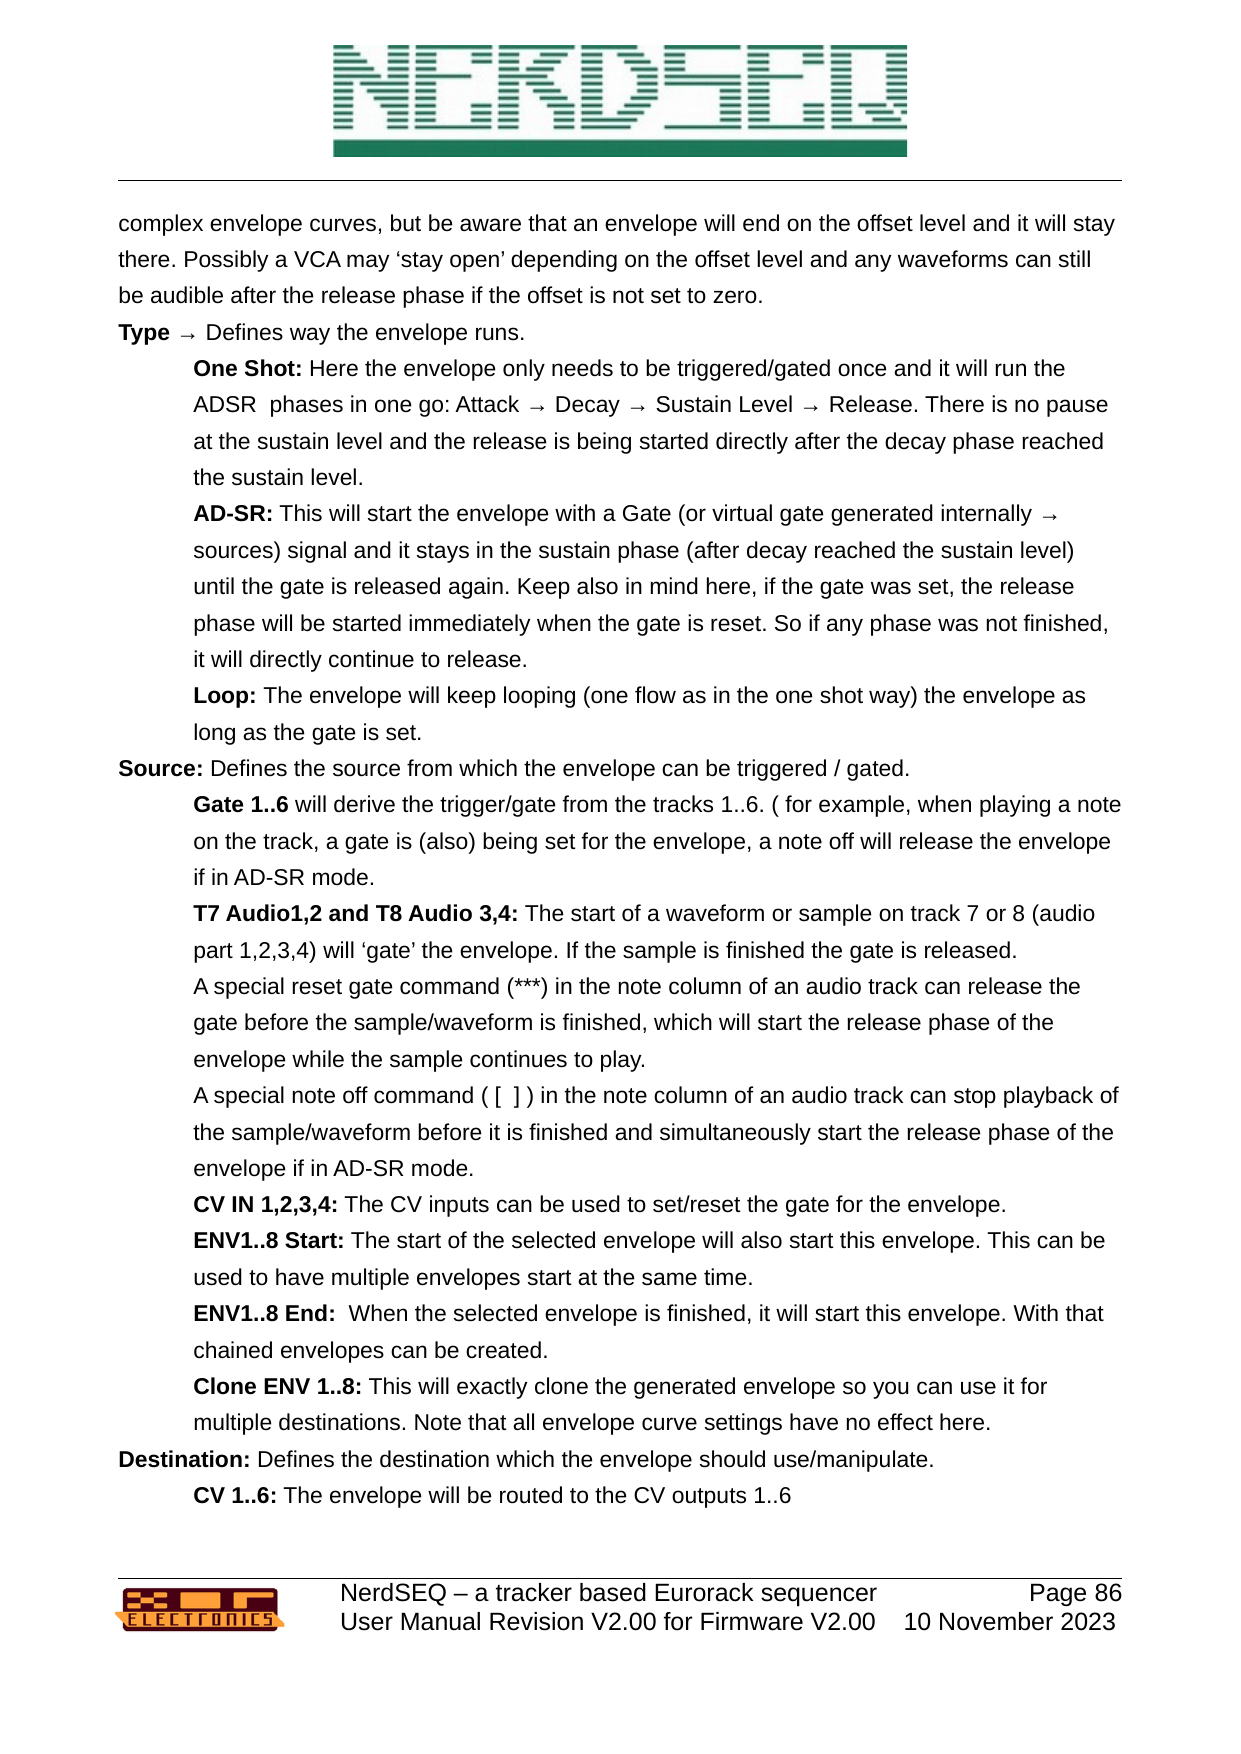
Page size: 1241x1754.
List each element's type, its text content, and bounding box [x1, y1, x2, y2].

text Source: Defines the source from which the envelope can be triggered / gated. [118, 755, 1122, 781]
text ENV1..8 Start: The start of the selected envelope will also start this envelope. This can be used to have multiple envelopes start at the same time. [193, 1227, 1122, 1290]
text CV 1..6: The envelope will be routed to the CV outputs 1..6 [193, 1482, 1122, 1508]
text Clone ENV 1..8: This will exactly clone the generated envelope so you can use it for multiple destinations. Note that all envelope curve settings have no effect here. [193, 1373, 1122, 1436]
text AD-SR: This will start the envelope with a Gate (or virtual gate generated internally → sources) signal and it stays in the sustain phase (after decay reached the sustain level) until the gate is released again. Keep also in mind here, if the gate was set, the release phase will be started immediately when the gate is reset. So if any phase was not finished, it will directly continue to release. [193, 500, 1122, 672]
picture [333, 45, 908, 157]
text A special note off command ( [ ] ) in the note column of an audio track can stop playback of the sample/waveform before it is finished and simultaneously start the release phase of the envelope if in AD-SR mode. [193, 1082, 1122, 1181]
text CV IN 1,2,3,4: The CV inputs can be used to set/reset the gate for the envelope. [193, 1191, 1122, 1217]
text T7 Audio1,2 and T8 Audio 3,4: The start of a waveform or sample on track 7 or 8 (audio part 1,2,3,4) will ‘gate’ the envelope. If the sample is finished the gate is released. [193, 900, 1122, 963]
text Destination: Defines the destination which the envelope should use/manipulate. [118, 1446, 1122, 1472]
text A special reset gate command (***) in the note column of an audio track can release the gate before the sample/waveform is finished, which will start the release phase of the envelope while the sample continues to play. [193, 973, 1122, 1072]
text Gate 1..6 will derive the trigger/gate from the tracks 1..6. ( for example, when playing a note on the track, a gate is (also) being set for the envelope, a note off will release the envelope if in AD-SR mode. [193, 791, 1122, 890]
text Loop: The envelope will keep looping (one flow as in the one shot way) the envelope as long as the gate is set. [193, 682, 1122, 745]
text Type → Defines way the envelope runs. [118, 319, 1122, 345]
text ENV1..8 End: When the selected envelope is finished, it will start this envelope. With that chained envelopes can be created. [193, 1300, 1122, 1363]
picture [115, 1584, 285, 1634]
text One Shot: Here the envelope only needs to be triggered/gated once and it will run the ADSR phases in one go: Attack → Decay → Sustain Level → Release. There is no pause at the sustain level and the release is being started directly after the decay phase reached the sustain level. [193, 355, 1122, 490]
text complex envelope curves, but be aware that an envelope will end on the offset level and it will stay there. Possibly a VCA may ‘stay open’ depending on the offset level and any waveforms can still be audible after the release phase if the offset is not set to zero. [118, 209, 1122, 309]
